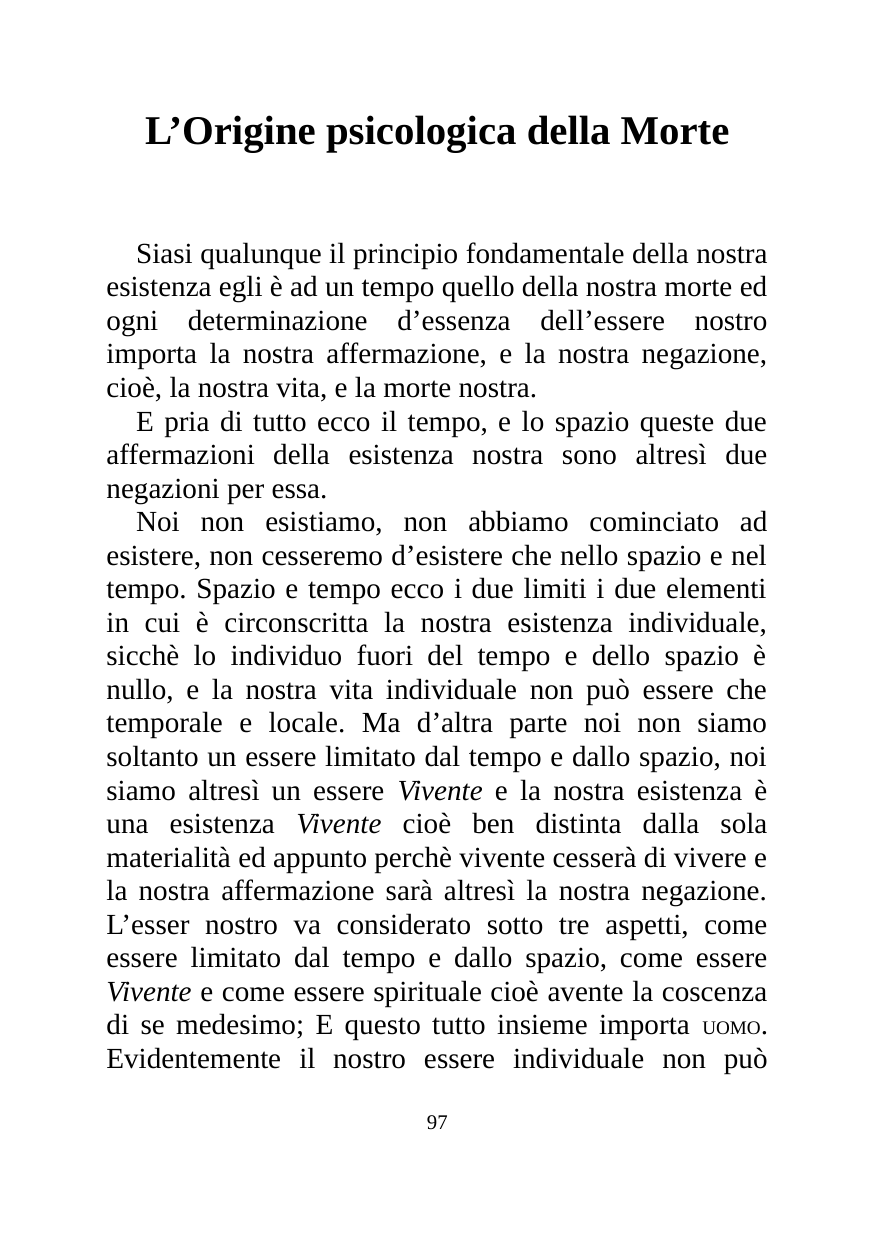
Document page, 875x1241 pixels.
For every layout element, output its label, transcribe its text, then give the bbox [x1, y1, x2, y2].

text Noi non esistiamo, non abbiamo cominciato ad esistere, non cesseremo d’esistere che nello spazio e nel tempo. Spazio e tempo ecco i due limiti i due elementi in cui è circonscritta la nostra esistenza individuale, sicchè lo individuo fuori del tempo e dello spazio è nullo, e la nostra vita individuale non può essere che temporale e locale. Ma d’altra parte noi non siamo soltanto un essere limitato dal tempo e dallo spazio, noi siamo altresì un essere Vivente e la nostra esistenza è una esistenza Vivente cioè ben distinta dalla sola materialità ed appunto perchè vivente cesserà di vivere e la nostra affermazione sarà altresì la nostra negazione. L’esser nostro va considerato sotto tre aspetti, come essere limitato dal tempo e dallo spazio, come essere Vivente e come essere spirituale cioè avente la coscenza di se medesimo; E questo tutto insieme importa uomo. Evidentemente il nostro essere individuale non può [106, 504, 768, 1074]
text E pria di tutto ecco il tempo, e lo spazio queste due affermazioni della esistenza nostra sono altresì due negazioni per essa. [106, 404, 768, 504]
text Siasi qualunque il principio fondamentale della nostra esistenza egli è ad un tempo quello della nostra morte ed ogni determinazione d’essenza dell’essere nostro importa la nostra affermazione, e la nostra negazione, cioè, la nostra vita, e la morte nostra. [106, 236, 768, 404]
subtitle L’Origine psicologica della Morte [106, 106, 768, 153]
